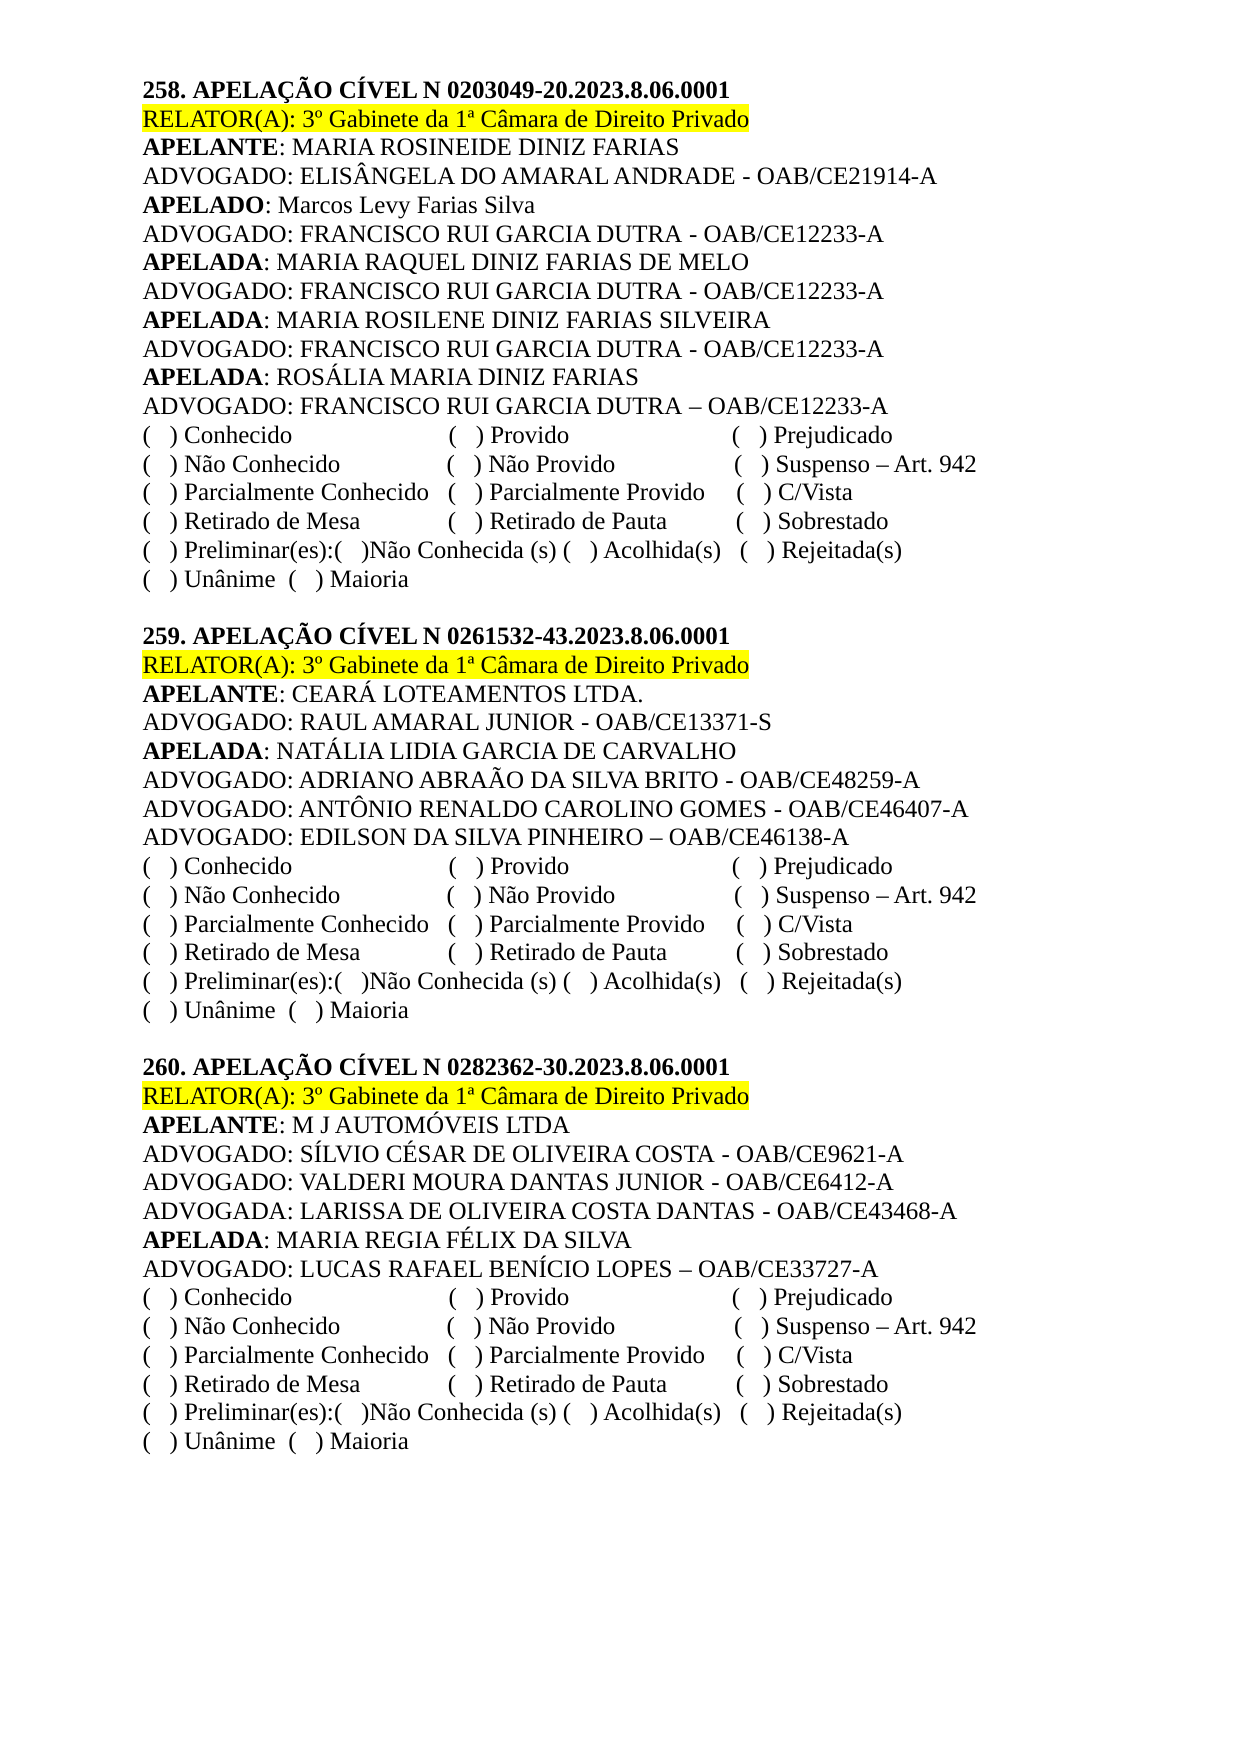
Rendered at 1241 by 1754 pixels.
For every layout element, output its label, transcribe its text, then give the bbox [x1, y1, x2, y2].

text ( ) Não Conhecido ( ) Não Provido ( ) Suspenso – Art. 942 [142, 880, 1158, 909]
text ( ) Não Conhecido ( ) Não Provido ( ) Suspenso – Art. 942 [142, 449, 1158, 477]
text ( ) Unânime ( ) Maioria 259. APELAÇÃO CÍVEL N 0261532-43.2023.8.06.0001 RELATOR(A): 3º Gabinete da 1ª Câmara de Direito Privado APELANTE: CEARÁ LOTEAMENTOS LTDA. ADVOGADO: RAUL AMARAL JUNIOR - OAB/CE13371-S APELADA: NATÁLIA LIDIA GARCIA DE CARVALHO ADVOGADO: ADRIANO ABRAÃO DA SILVA BRITO - OAB/CE48259-A ADVOGADO: ANTÔNIO RENALDO CAROLINO GOMES - OAB/CE46407-A ADVOGADO: EDILSON DA SILVA PINHEIRO – OAB/CE46138-A [142, 564, 1141, 851]
text ( ) Retirado de Mesa ( ) Retirado de Pauta ( ) Sobrestado [142, 1369, 1158, 1397]
text ( ) Parcialmente Conhecido ( ) Parcialmente Provido ( ) C/Vista [142, 909, 1158, 937]
text ( ) Não Conhecido ( ) Não Provido ( ) Suspenso – Art. 942 [142, 1311, 1158, 1340]
text ( ) Retirado de Mesa ( ) Retirado de Pauta ( ) Sobrestado [142, 937, 1158, 966]
text ( ) Preliminar(es):( )Não Conhecida (s) ( ) Acolhida(s) ( ) Rejeitada(s) [142, 966, 1158, 995]
text ( ) Preliminar(es):( )Não Conhecida (s) ( ) Acolhida(s) ( ) Rejeitada(s) [142, 1397, 1158, 1426]
text ( ) Conhecido ( ) Provido ( ) Prejudicado [142, 420, 1141, 449]
text ( ) Parcialmente Conhecido ( ) Parcialmente Provido ( ) C/Vista [142, 477, 1158, 506]
text ( ) Retirado de Mesa ( ) Retirado de Pauta ( ) Sobrestado [142, 506, 1158, 535]
text ( ) Preliminar(es):( )Não Conhecida (s) ( ) Acolhida(s) ( ) Rejeitada(s) [142, 535, 1158, 564]
text ( ) Conhecido ( ) Provido ( ) Prejudicado [142, 851, 1141, 880]
text ( ) Unânime ( ) Maioria 260. APELAÇÃO CÍVEL N 0282362-30.2023.8.06.0001 RELATOR(A): 3º Gabinete da 1ª Câmara de Direito Privado APELANTE: M J AUTOMÓVEIS LTDA ADVOGADO: SÍLVIO CÉSAR DE OLIVEIRA COSTA - OAB/CE9621-A ADVOGADO: VALDERI MOURA DANTAS JUNIOR - OAB/CE6412-A ADVOGADA: LARISSA DE OLIVEIRA COSTA DANTAS - OAB/CE43468-A APELADA: MARIA REGIA FÉLIX DA SILVA ADVOGADO: LUCAS RAFAEL BENÍCIO LOPES – OAB/CE33727-A [142, 995, 1141, 1282]
text ( ) Unânime ( ) Maioria [142, 1426, 1141, 1512]
text ( ) Conhecido ( ) Provido ( ) Prejudicado [142, 1282, 1141, 1311]
text 258. APELAÇÃO CÍVEL N 0203049-20.2023.8.06.0001 RELATOR(A): 3º Gabinete da 1ª Câmara de Direito Privado APELANTE: MARIA ROSINEIDE DINIZ FARIAS ADVOGADO: ELISÂNGELA DO AMARAL ANDRADE - OAB/CE21914-A APELADO: Marcos Levy Farias Silva ADVOGADO: FRANCISCO RUI GARCIA DUTRA - OAB/CE12233-A APELADA: MARIA RAQUEL DINIZ FARIAS DE MELO ADVOGADO: FRANCISCO RUI GARCIA DUTRA - OAB/CE12233-A APELADA: MARIA ROSILENE DINIZ FARIAS SILVEIRA ADVOGADO: FRANCISCO RUI GARCIA DUTRA - OAB/CE12233-A APELADA: ROSÁLIA MARIA DINIZ FARIAS ADVOGADO: FRANCISCO RUI GARCIA DUTRA – OAB/CE12233-A [142, 75, 1141, 420]
text ( ) Parcialmente Conhecido ( ) Parcialmente Provido ( ) C/Vista [142, 1340, 1158, 1369]
